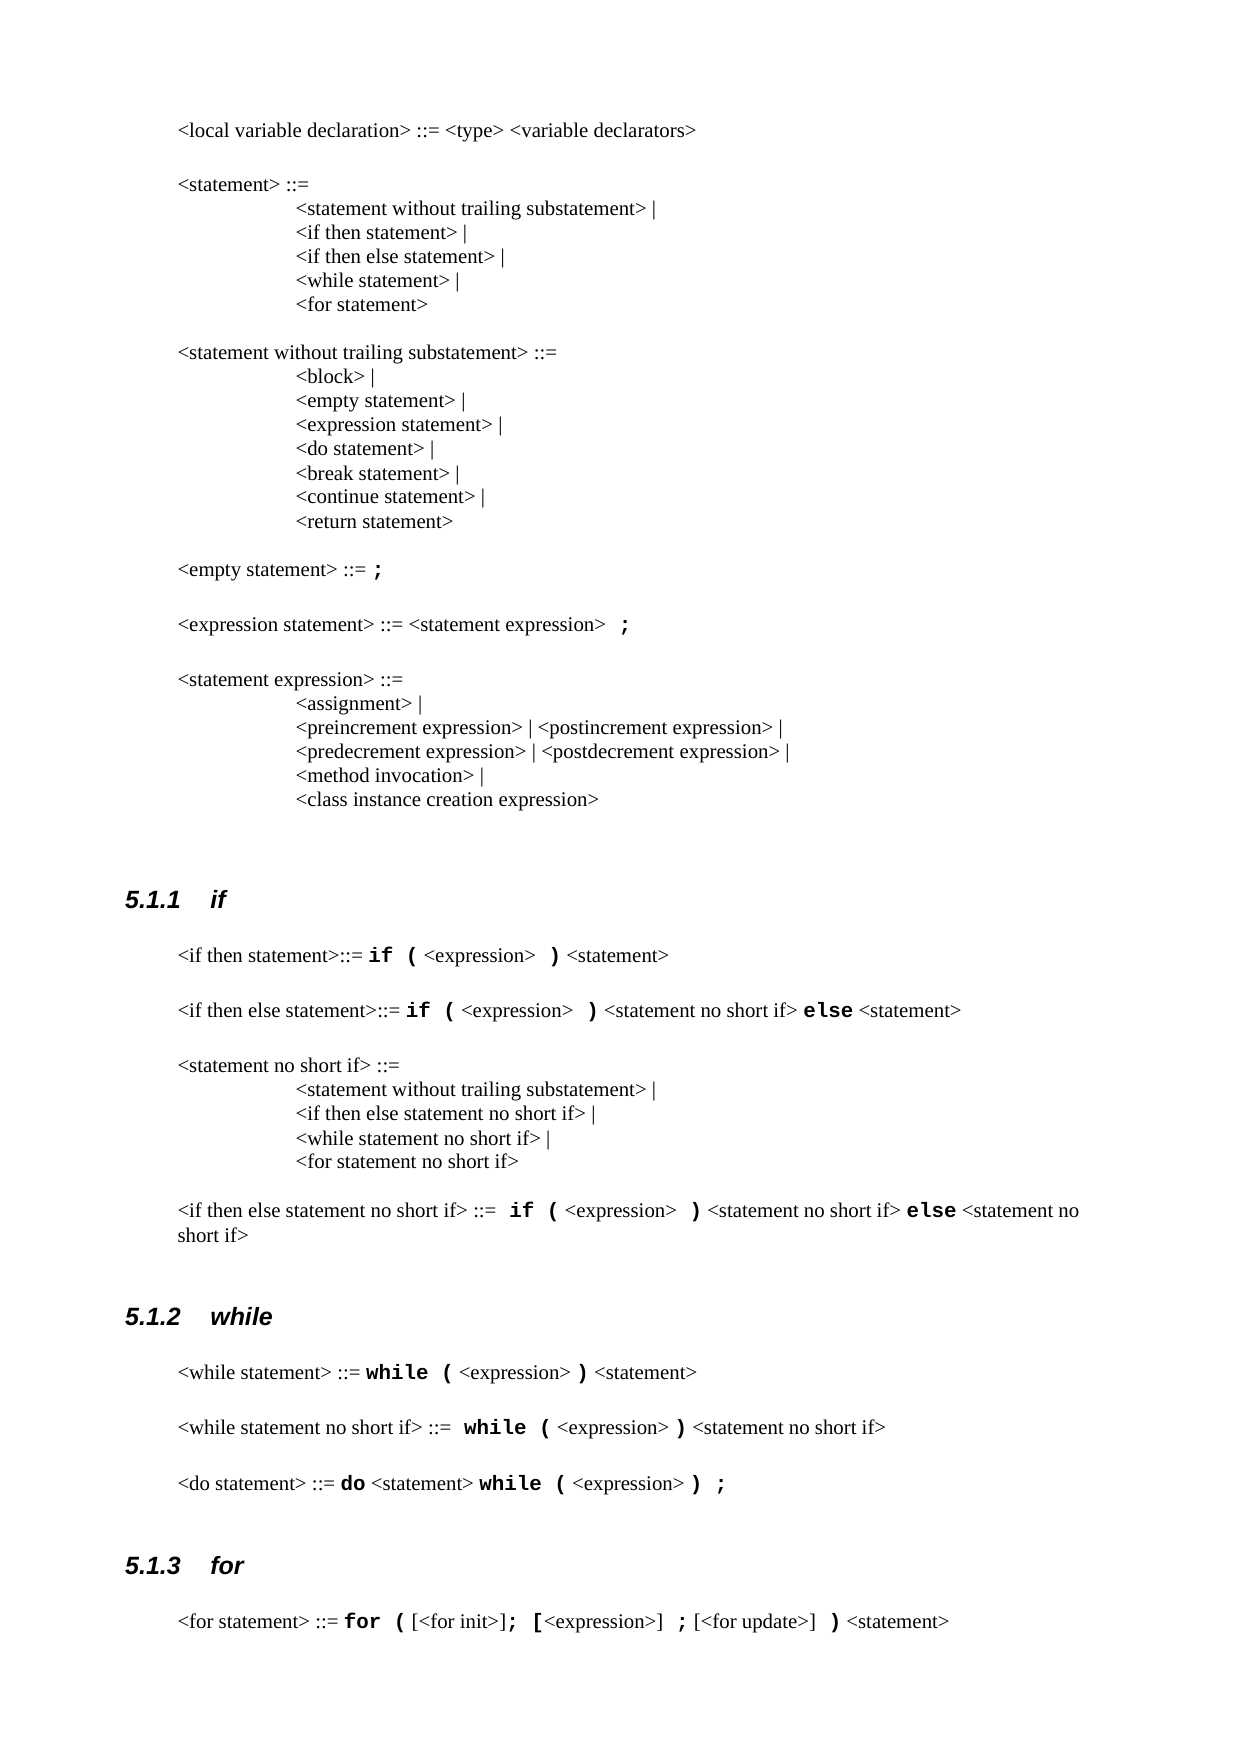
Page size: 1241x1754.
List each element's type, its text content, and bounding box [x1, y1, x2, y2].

list <do statement> | [177, 436, 1122, 460]
list <block> | [177, 364, 1122, 388]
list <do statement> ::= do <statement> while ( <expression> ) ; [177, 1471, 1122, 1496]
list <predecrement expression> | <postdecrement expression> | [177, 739, 1122, 763]
list <method invocation> | [177, 763, 1122, 787]
list <while statement no short if> | [177, 1125, 1122, 1149]
subtitle while [118, 1302, 1122, 1331]
list <expression statement> ::= <statement expression> ; [177, 612, 1122, 638]
list <assignment> | [177, 691, 1122, 715]
list <continue statement> | [177, 484, 1122, 508]
list <if then statement> | [177, 220, 1122, 244]
list <if then else statement> | [177, 244, 1122, 268]
list <statement no short if> ::= [177, 1053, 1122, 1077]
list <return statement> [177, 508, 1122, 533]
list <statement without trailing substatement> | [177, 1077, 1122, 1101]
list <statement expression> ::= [177, 667, 1122, 691]
list <statement without trailing substatement> | [177, 196, 1122, 220]
subtitle for [118, 1551, 1122, 1579]
list <expression statement> | [177, 412, 1122, 436]
list <class instance creation expression> [177, 787, 1122, 811]
list <for statement> [177, 292, 1122, 316]
list <if then statement>::= if ( <expression> ) <statement> [177, 943, 1122, 968]
list <while statement> ::= while ( <expression> ) <statement> [177, 1360, 1122, 1386]
list <if then else statement no short if> ::= if ( <expression> ) <statement no short if> else <statement no short if> [177, 1198, 1122, 1247]
subtitle if [118, 884, 1122, 913]
list <statement> ::= [177, 172, 1122, 196]
list <for statement> ::= for ( [<for init>]; [<expression>] ; [<for update>] ) <statement> [177, 1609, 1122, 1635]
list <preincrement expression> | <postincrement expression> | [177, 715, 1122, 739]
list <for statement no short if> [177, 1149, 1122, 1173]
list <local variable declaration> ::= <type> <variable declarators> [177, 118, 1122, 142]
list <statement without trailing substatement> ::= [177, 340, 1122, 364]
list <break statement> | [177, 460, 1122, 484]
list <if then else statement>::= if ( <expression> ) <statement no short if> else <statement> [177, 998, 1122, 1024]
list <while statement> | [177, 268, 1122, 292]
list <if then else statement no short if> | [177, 1101, 1122, 1125]
list <while statement no short if> ::= while ( <expression> ) <statement no short if> [177, 1415, 1122, 1441]
list <empty statement> | [177, 388, 1122, 412]
list <empty statement> ::= ; [177, 557, 1122, 582]
